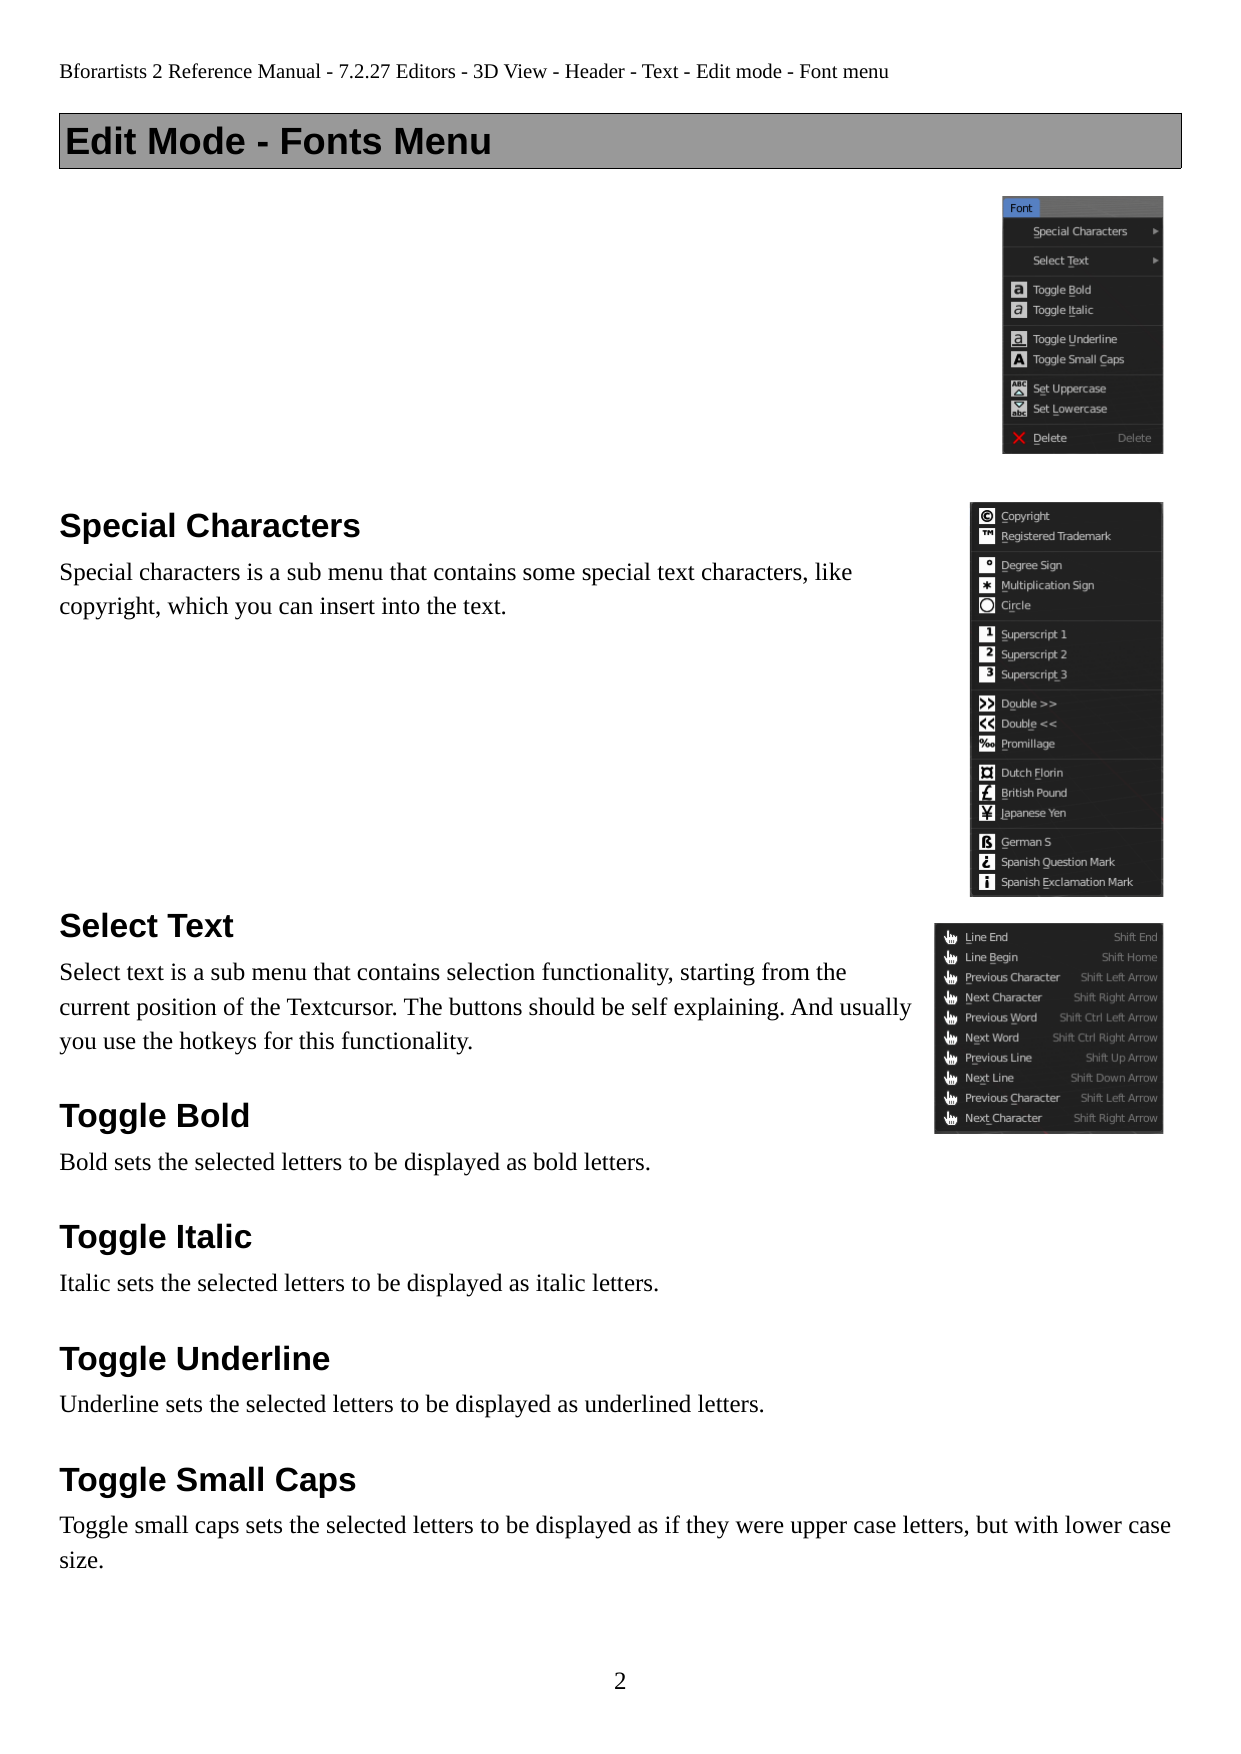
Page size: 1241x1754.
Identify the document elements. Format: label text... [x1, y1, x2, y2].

text Special characters is a sub menu that contains some special text characters, like copyright, which you can insert into the text. [59, 557, 969, 620]
picture [934, 923, 1164, 1134]
picture [1002, 196, 1164, 454]
text Bold sets the selected letters to be displayed as bold letters. [59, 1147, 1181, 1176]
text Select text is a sub menu that contains selection functionality, starting from the current position of the Textcursor. The buttons should be self explaining. And usually you use the hotkeys for this functionality. [59, 957, 934, 1055]
text Italic sets the selected letters to be displayed as italic letters. [59, 1268, 1181, 1297]
text Toggle small caps sets the selected letters to be displayed as if they were upper case letters, but with lower case size. [59, 1511, 1181, 1574]
subtitle [1164, 505, 1181, 544]
subtitle Toggle Italic [59, 1217, 1181, 1256]
subtitle Toggle Bold [59, 1096, 1181, 1135]
table_header Edit Mode - Fonts Menu [60, 114, 1181, 168]
subtitle Select Text [59, 906, 1181, 945]
text Underline sets the selected letters to be displayed as underlined letters. [59, 1389, 1181, 1418]
subtitle Toggle Underline [59, 1338, 1181, 1377]
picture [969, 502, 1164, 897]
subtitle Special Characters [59, 505, 969, 544]
subtitle Toggle Small Caps [59, 1459, 1181, 1498]
